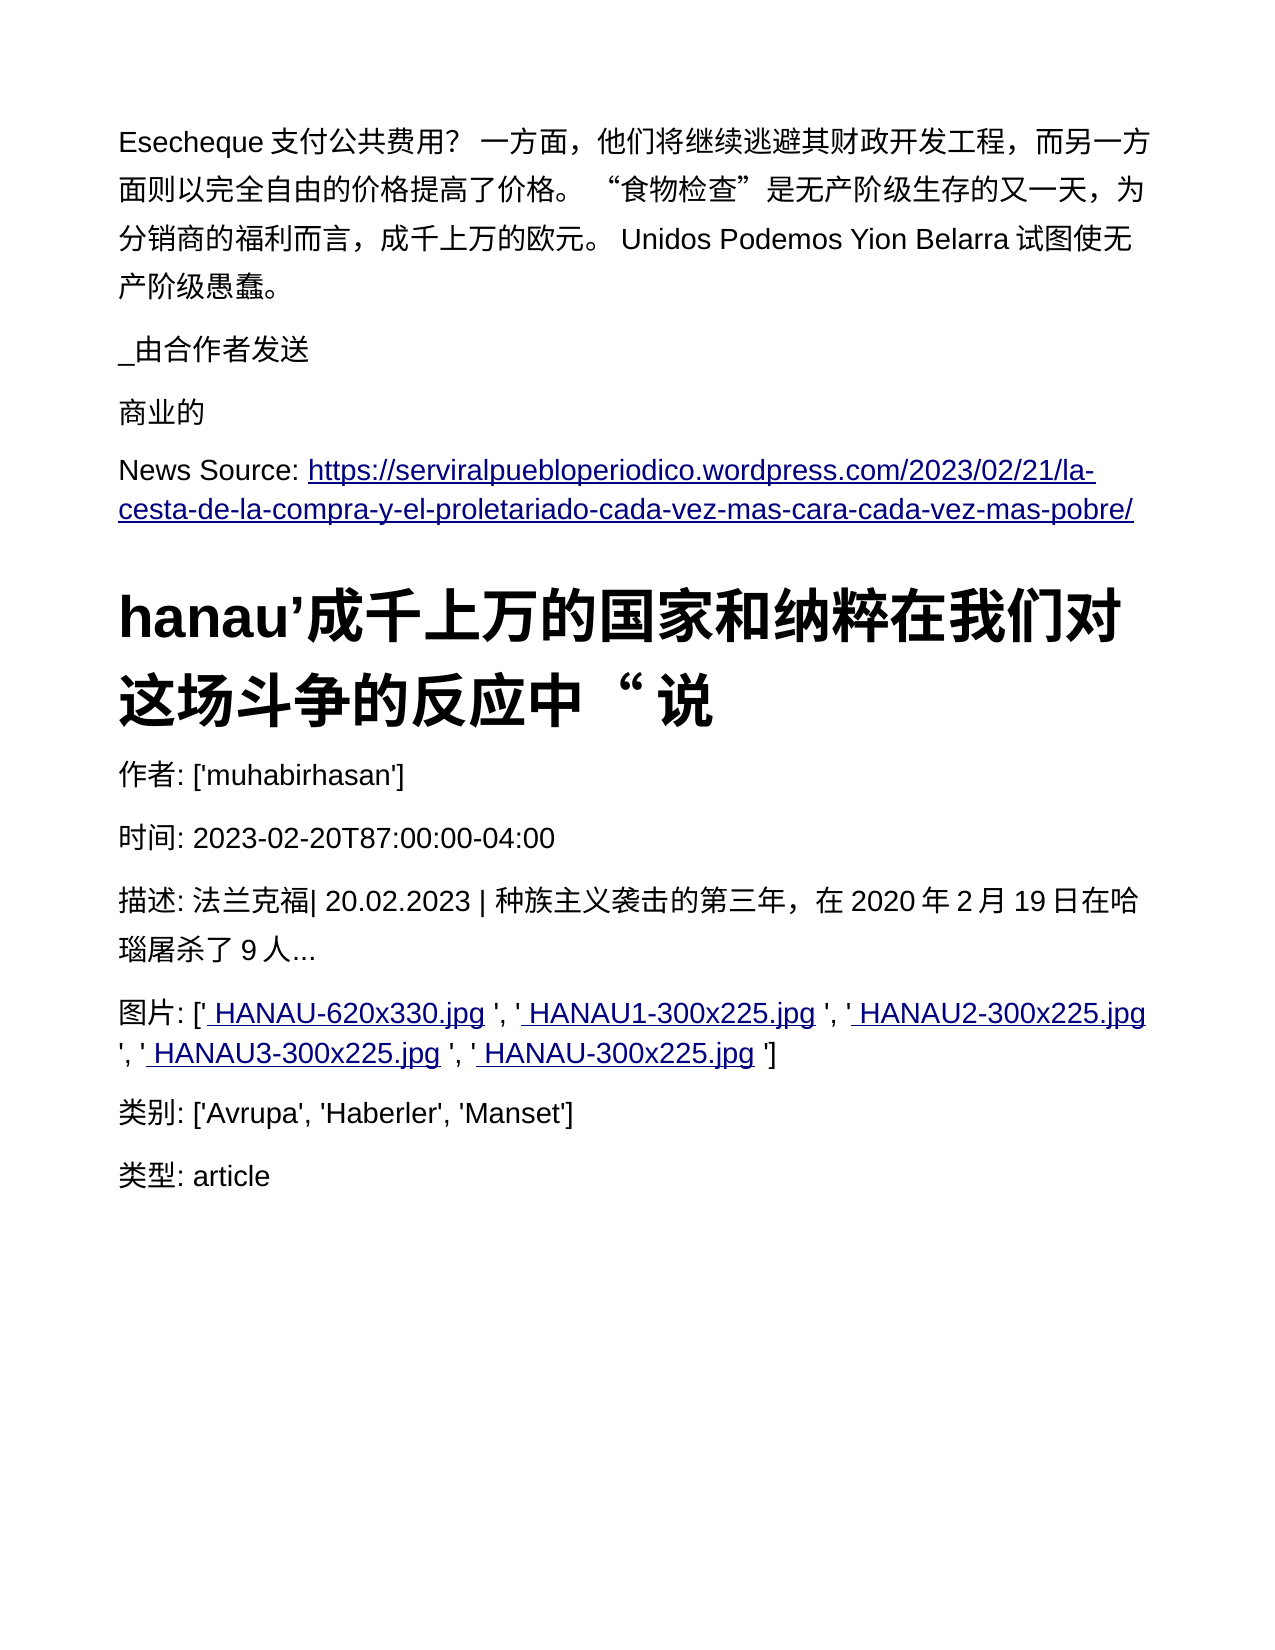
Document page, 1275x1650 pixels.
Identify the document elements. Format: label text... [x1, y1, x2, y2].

text 类别: ['Avrupa', 'Haberler', 'Manset'] [118, 1089, 1157, 1132]
subtitle hanau’成千上万的国家和纳粹在我们对这场斗争的反应中“ 说 [118, 570, 1157, 739]
text 商业的 [118, 390, 1157, 432]
text 作者: ['muhabirhasan'] [118, 751, 1157, 793]
text 图片: [' HANAU-620x330.jpg ', ' HANAU1-300x225.jpg ', ' HANAU2-300x225.jpg ', ' HANAU3-300x225.jpg ', ' HANAU-300x225.jpg '] [118, 989, 1157, 1070]
text 描述: 法兰克福| 20.02.2023 | 种族主义袭击的第三年，在2020年2月19日在哈瑙屠杀了9人... [118, 877, 1157, 968]
text News Source: https://serviralpuebloperiodico.wordpress.com/2023/02/21/la-cesta-de-la-compra-y-el-proletariado-cada-vez-mas-cara-cada-vez-mas-pobre/ [118, 453, 1157, 525]
text _由合作者发送 [118, 327, 1157, 369]
text 时间: 2023-02-20T87:00:00-04:00 [118, 814, 1157, 857]
text Esecheque支付公共费用？ 一方面，他们将继续逃避其财政开发工程，而另一方面则以完全自由的价格提高了价格。 “食物检查”是无产阶级生存的又一天，为分销商的福利而言，成千上万的欧元。 Unidos Podemos Yion Belarra试图使无产阶级愚蠢。 [118, 118, 1157, 306]
text 类型: article [118, 1153, 1157, 1195]
